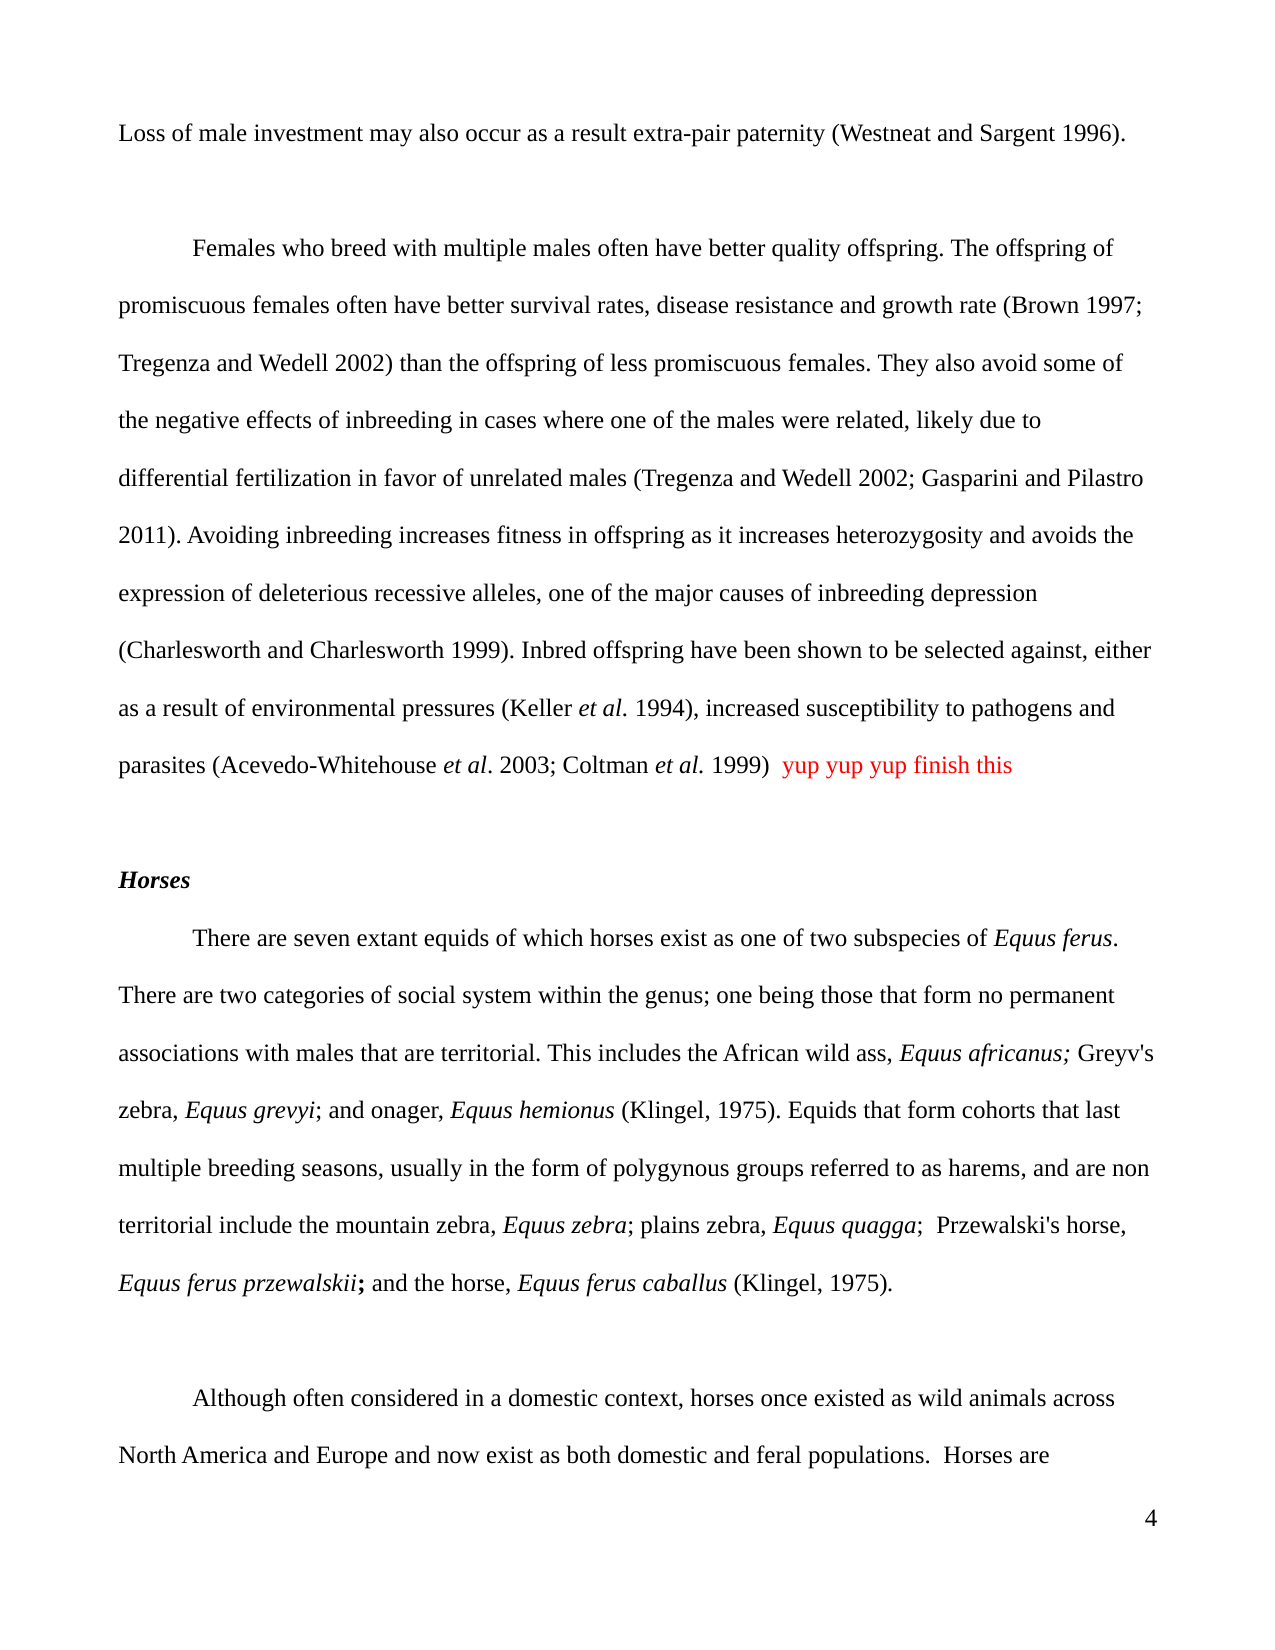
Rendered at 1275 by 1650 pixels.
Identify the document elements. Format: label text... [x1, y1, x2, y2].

text There are seven extant equids of which horses exist as one of two subspecies of Equus ferus. There are two categories of social system within the genus; one being those that form no permanent associations with males that are territorial. This includes the African wild ass, Equus africanus; Greyv's zebra, Equus grevyi; and onager, Equus hemionus (Klingel, 1975). Equids that form cohorts that last multiple breeding seasons, usually in the form of polygynous groups referred to as harems, and are non territorial include the mountain zebra, Equus zebra; plains zebra, Equus quagga; Przewalski's horse, Equus ferus przewalskii; and the horse, Equus ferus caballus (Klingel, 1975). [118, 923, 1157, 1297]
text Females who breed with multiple males often have better quality offspring. The offspring of promiscuous females often have better survival rates, disease resistance and growth rate (Brown 1997; Tregenza and Wedell 2002) than the offspring of less promiscuous females. They also avoid some of the negative effects of inbreeding in cases where one of the males were related, likely due to differential fertilization in favor of unrelated males (Tregenza and Wedell 2002; Gasparini and Pilastro 2011). Avoiding inbreeding increases fitness in offspring as it increases heterozygosity and avoids the expression of deleterious recessive alleles, one of the major causes of inbreeding depression (Charlesworth and Charlesworth 1999). Inbred offspring have been shown to be selected against, either as a result of environmental pressures (Keller et al. 1994), increased susceptibility to pathogens and parasites (Acevedo-Whitehouse et al. 2003; Coltman et al. 1999) yup yup yup finish this [118, 233, 1157, 779]
text Loss of male investment may also occur as a result extra-pair paternity (Westneat and Sargent 1996). [118, 118, 1157, 147]
text Although often considered in a domestic context, horses once existed as wild animals across North America and Europe and now exist as both domestic and feral populations. Horses are [118, 1383, 1157, 1469]
text Horses [118, 866, 1157, 894]
